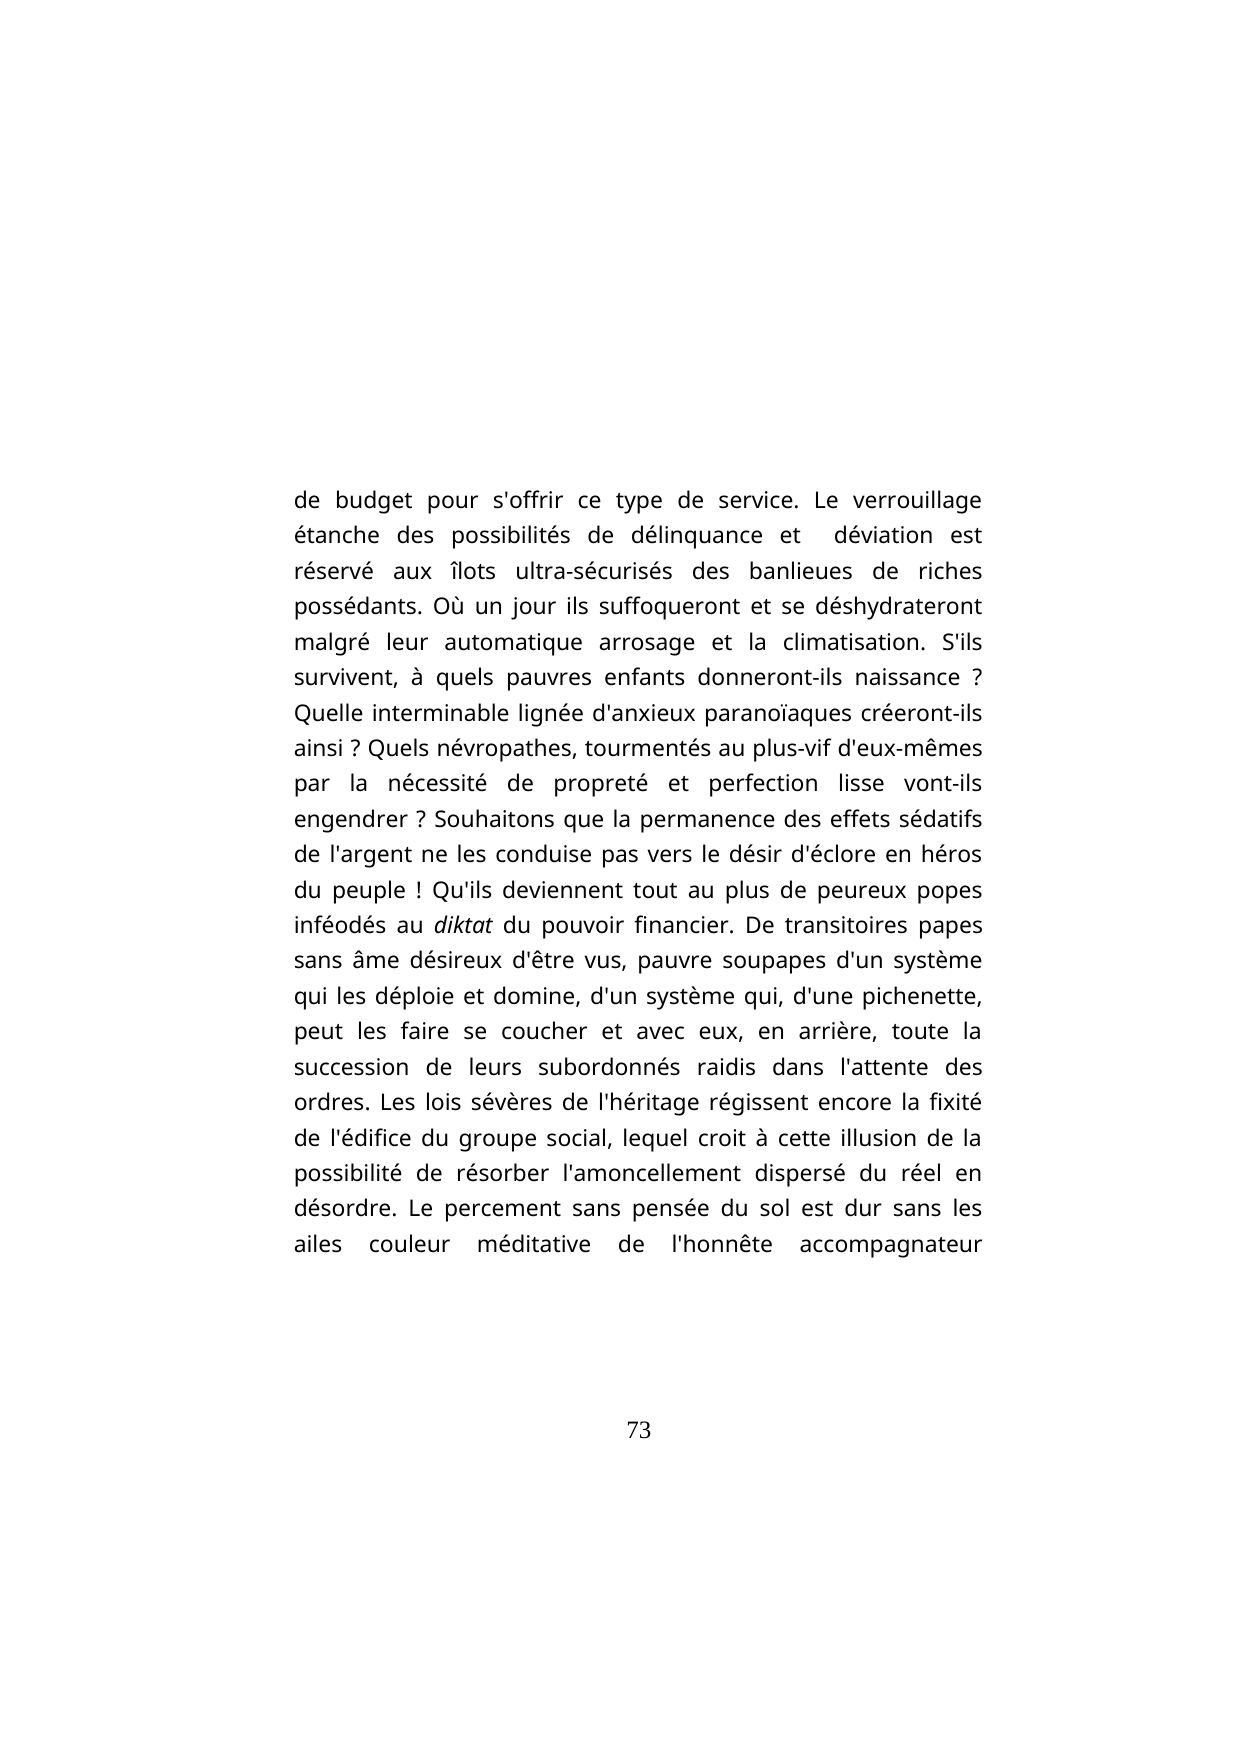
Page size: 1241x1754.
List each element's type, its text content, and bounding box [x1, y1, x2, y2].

text de budget pour s'offrir ce type de service. Le verrouillage étanche des possibilités de délinquance et déviation est réservé aux îlots ultra-sécurisés des banlieues de riches possédants. Où un jour ils suffoqueront et se déshydrateront malgré leur automatique arrosage et la climatisation. S'ils survivent, à quels pauvres enfants donneront-ils naissance ? Quelle interminable lignée d'anxieux paranoïaques créeront-ils ainsi ? Quels névropathes, tourmentés au plus-vif d'eux-mêmes par la nécessité de propreté et perfection lisse vont-ils engendrer ? Souhaitons que la permanence des effets sédatifs de l'argent ne les conduise pas vers le désir d'éclore en héros du peuple ! Qu'ils deviennent tout au plus de peureux popes inféodés au diktat du pouvoir financier. De transitoires papes sans âme désireux d'être vus, pauvre soupapes d'un système qui les déploie et domine, d'un système qui, d'une pichenette, peut les faire se coucher et avec eux, en arrière, toute la succession de leurs subordonnés raidis dans l'attente des ordres. Les lois sévères de l'héritage régissent encore la fixité de l'édifice du groupe social, lequel croit à cette illusion de la possibilité de résorber l'amoncellement dispersé du réel en désordre. Le percement sans pensée du sol est dur sans les ailes couleur méditative de l'honnête accompagnateur [293, 480, 983, 1259]
